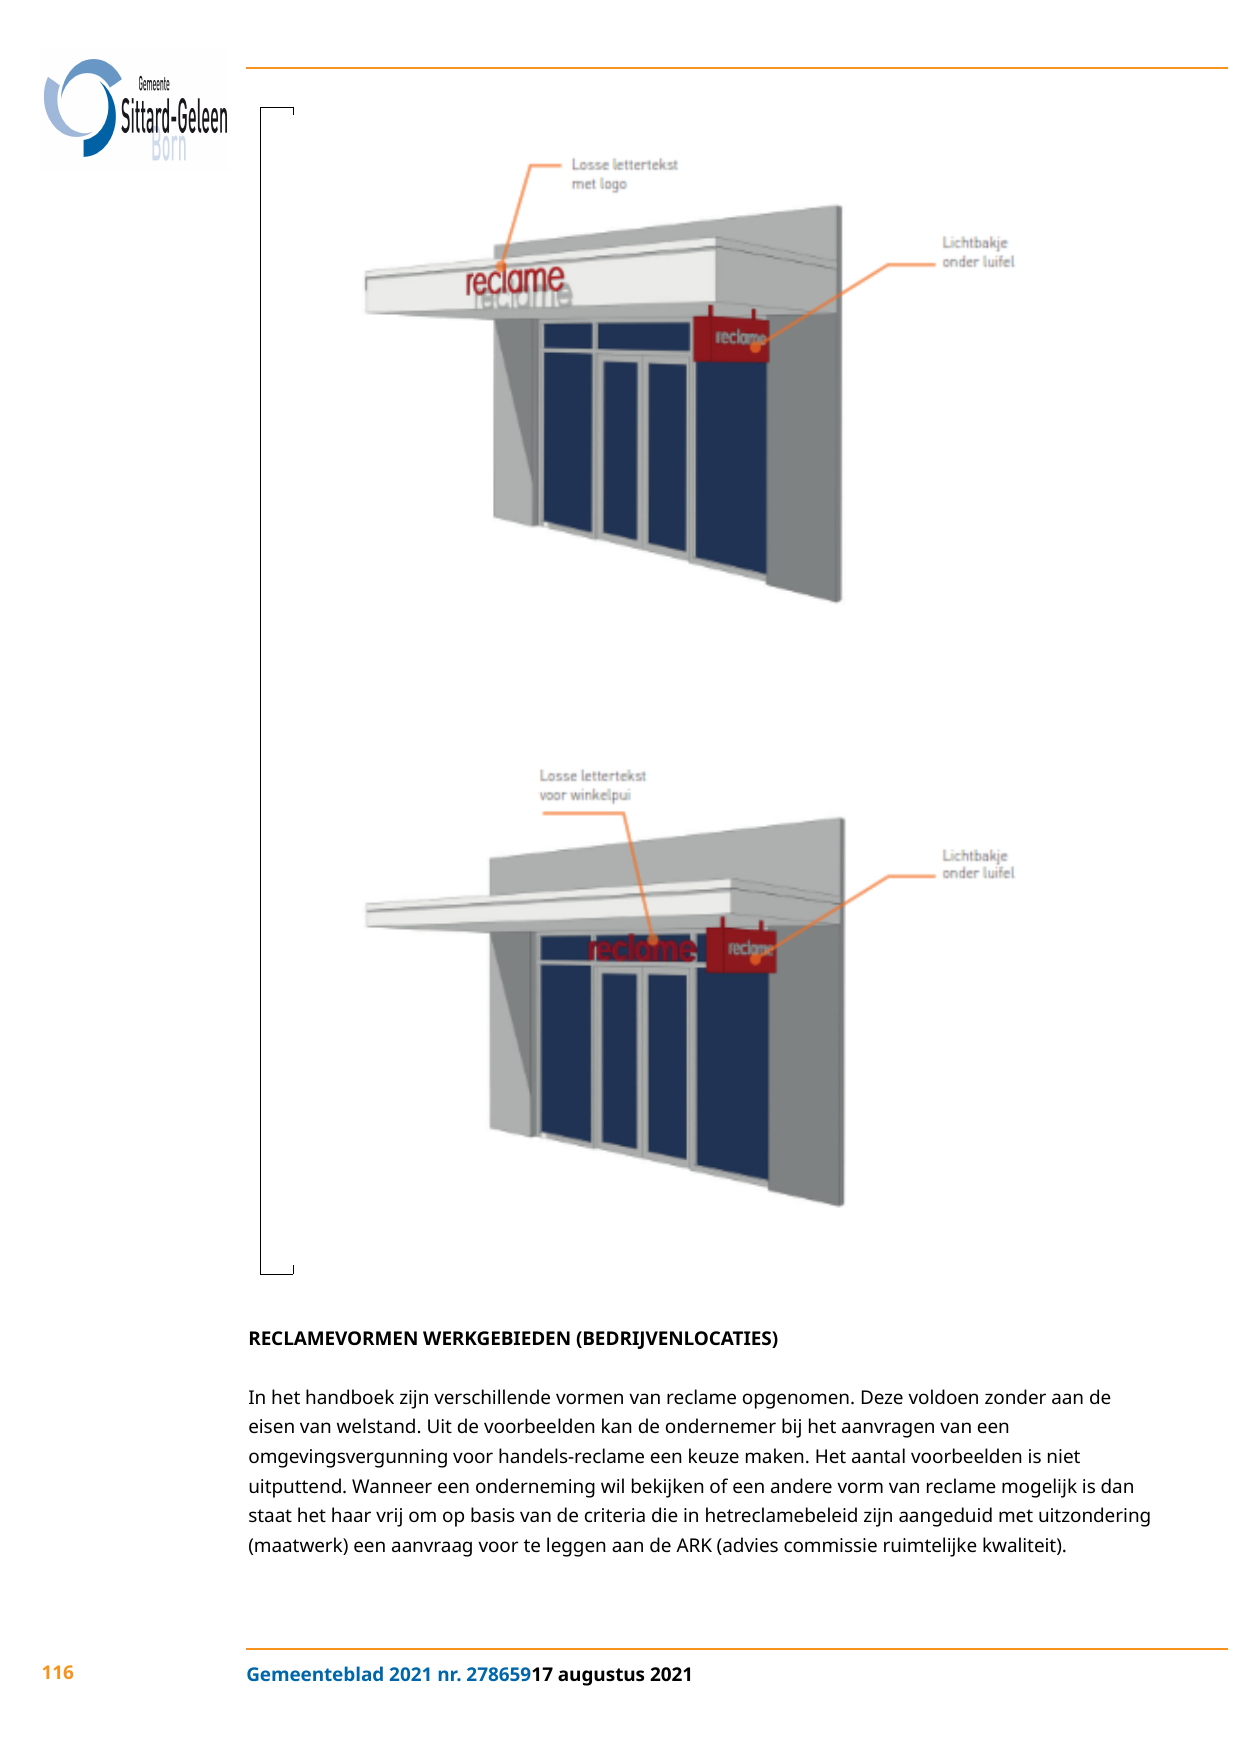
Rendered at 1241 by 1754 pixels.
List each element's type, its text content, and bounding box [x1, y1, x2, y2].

picture [268, 115, 1173, 1265]
text RECLAMEVORMEN WERKGEBIEDEN (BEDRIJVENLOCATIES) [248, 1325, 1152, 1351]
text In het handboek zijn verschillende vormen van reclame opgenomen. Deze voldoen zonder aan de eisen van welstand. Uit de voorbeelden kan de ondernemer bij het aanvragen van een omgevingsvergunning voor handels-reclame een keuze maken. Het aantal voorbeelden is niet uitputtend. Wanneer een onderneming wil bekijken of een andere vorm van reclame mogelijk is dan staat het haar vrij om op basis van de criteria die in hetreclamebeleid zijn aangeduid met uitzondering (maatwerk) een aanvraag voor te leggen aan de ARK (advies commissie ruimtelijke kwaliteit). [248, 1384, 1152, 1558]
picture [41, 47, 231, 172]
